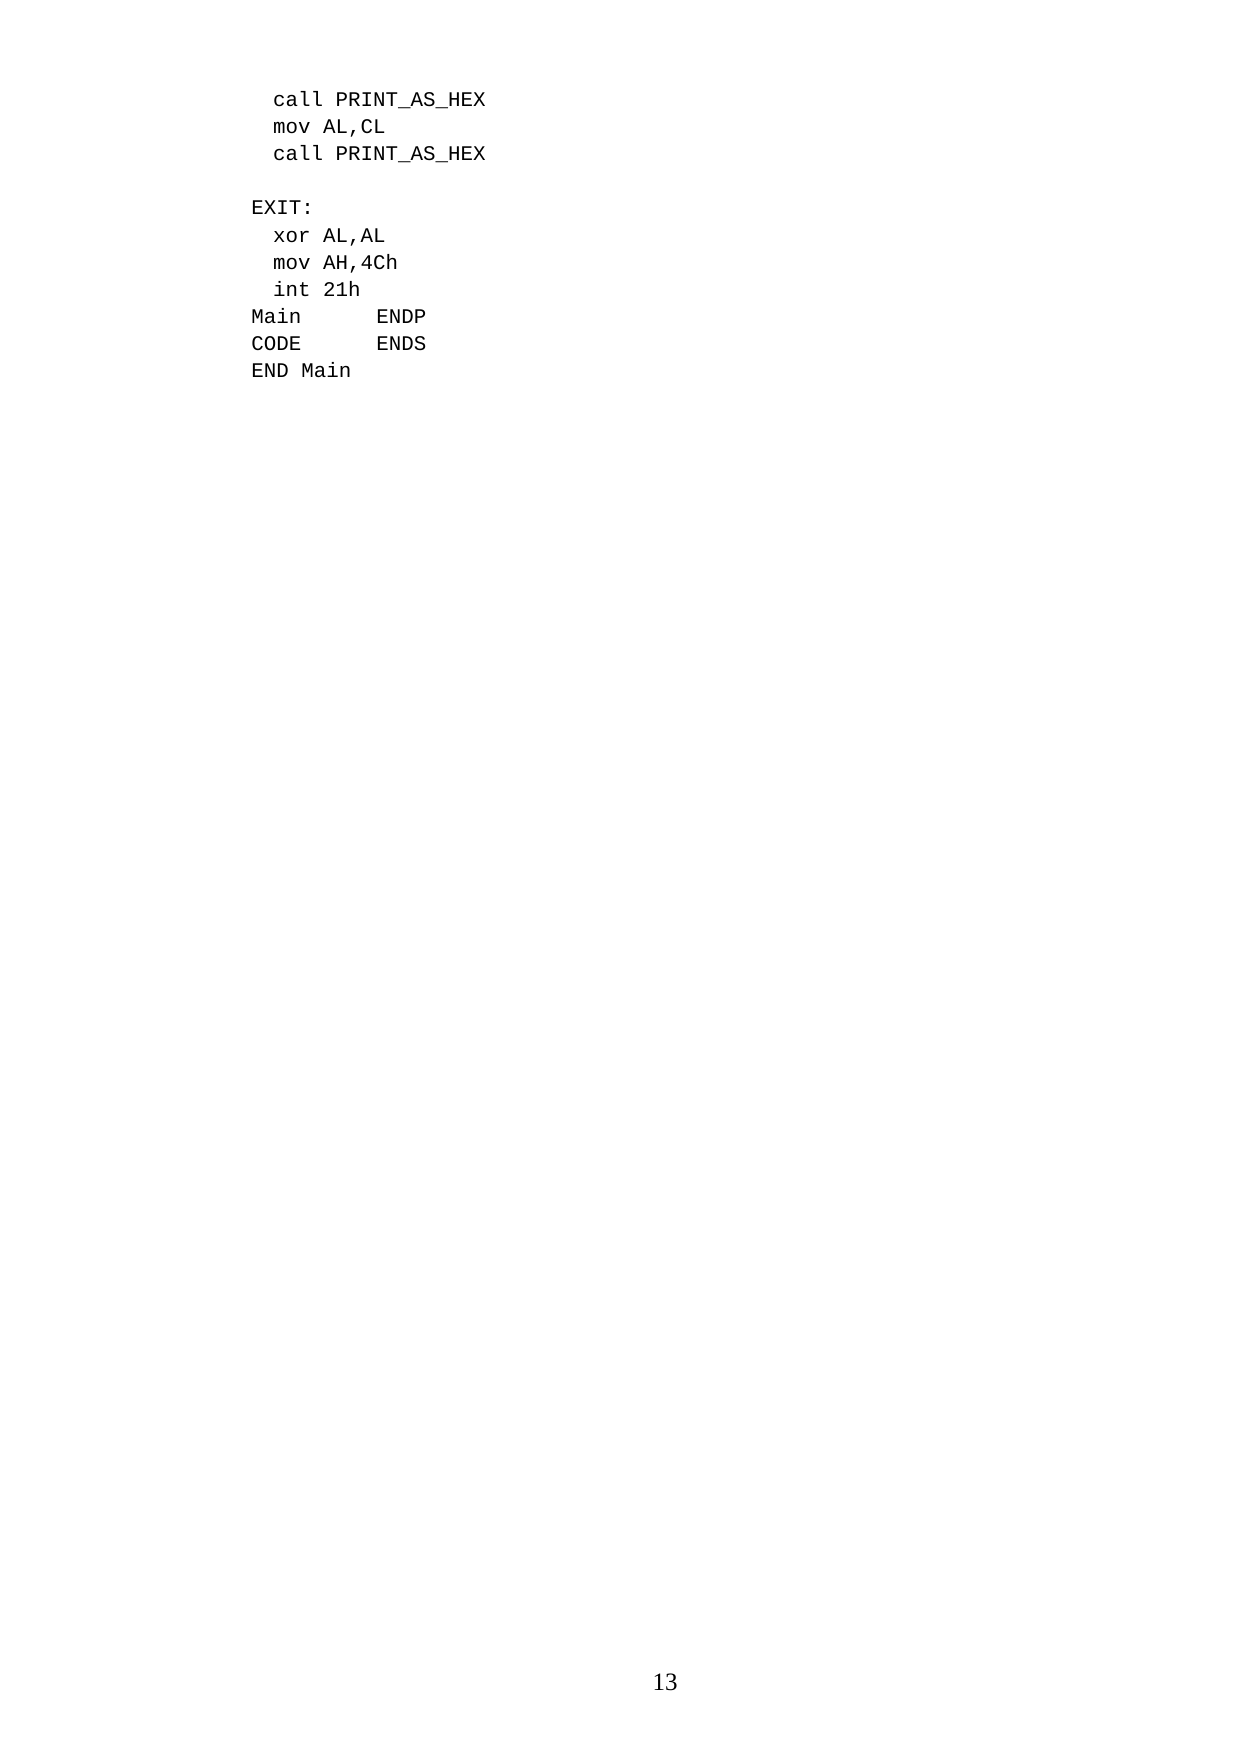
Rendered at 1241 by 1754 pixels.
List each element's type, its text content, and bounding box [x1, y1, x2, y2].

text mov AH,4Ch [177, 252, 1152, 275]
text EXIT: [177, 197, 1152, 221]
text call PRINT_AS_HEX [177, 143, 1152, 167]
text xor AL,AL [177, 224, 1152, 248]
text CODE ENDS [177, 333, 1152, 357]
text Main ENDP [177, 306, 1152, 330]
text END Main [177, 361, 1152, 384]
text call PRINT_AS_HEX [177, 89, 1152, 112]
text mov AL,CL [177, 116, 1152, 139]
text int 21h [177, 279, 1152, 303]
